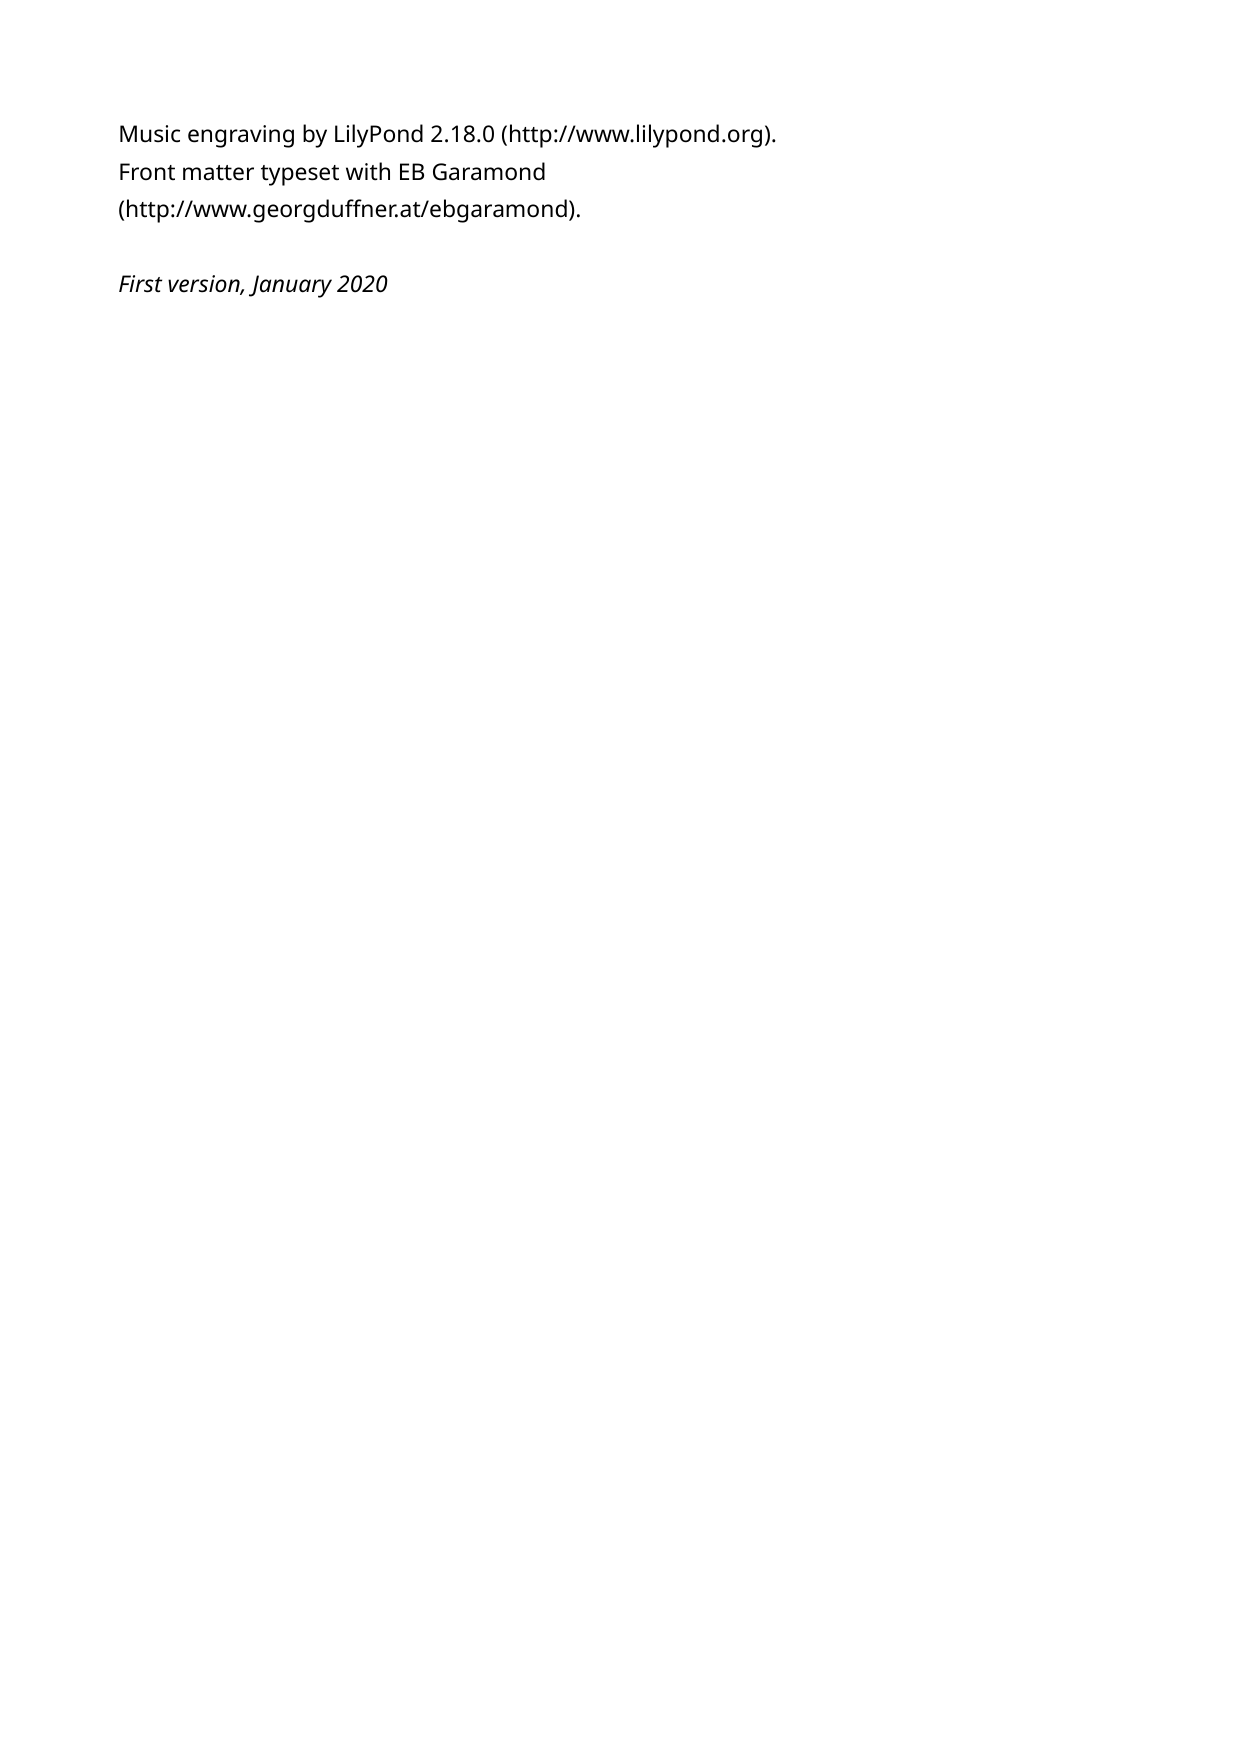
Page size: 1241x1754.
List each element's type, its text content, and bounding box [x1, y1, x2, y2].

text First version, January 2020 [118, 268, 1004, 299]
text Music engraving by LilyPond 2.18.0 (http://www.lilypond.org). Front matter typeset with EB Garamond (http://www.georgduffner.at/ebgaramond). [118, 118, 1004, 224]
